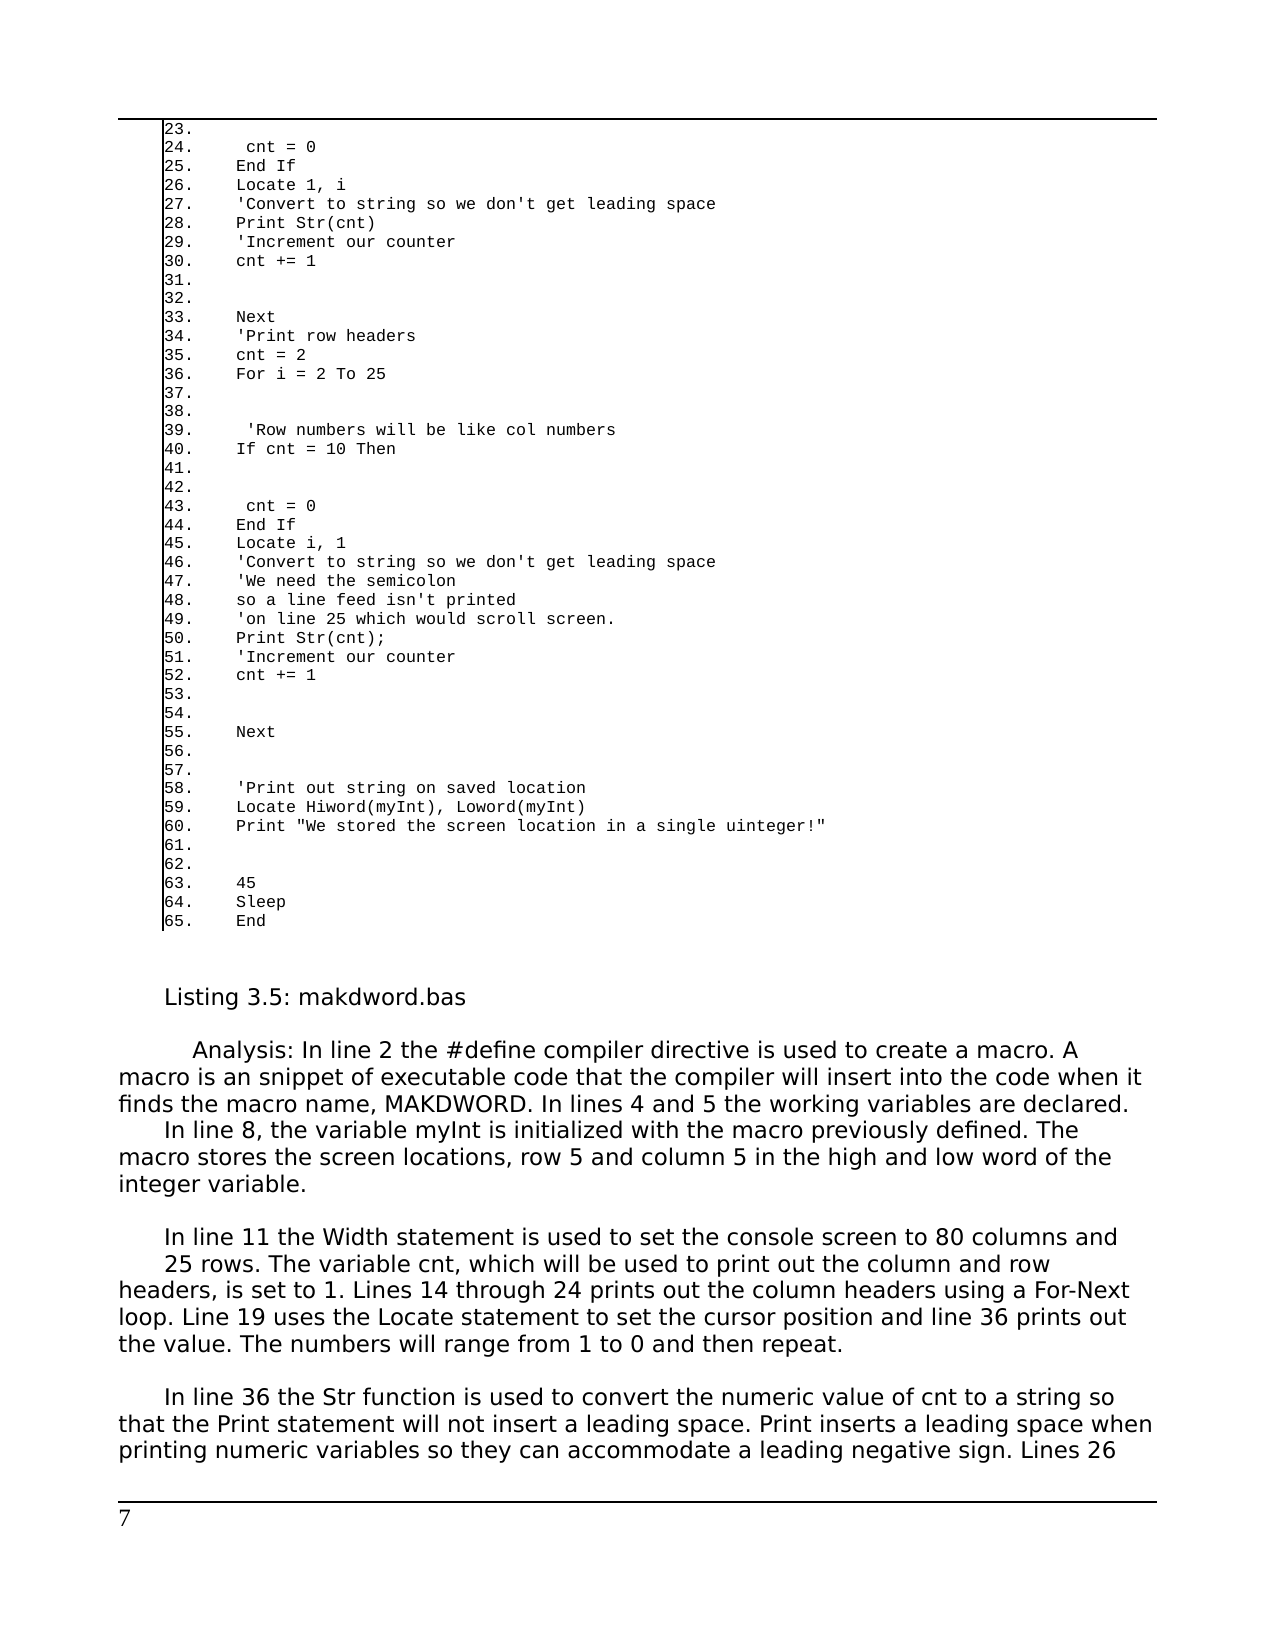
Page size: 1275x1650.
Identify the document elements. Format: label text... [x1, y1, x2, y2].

list Print Str(cnt) [164, 214, 1157, 233]
list 45 [164, 874, 1157, 893]
list End If [164, 158, 1157, 177]
list Print "We stored the screen location in a single uinteger!" [164, 818, 1157, 837]
list Locate 1, i [164, 177, 1157, 196]
list 'We need the semicolon [164, 573, 1157, 592]
list 'Increment our counter [164, 648, 1157, 667]
list 'Increment our counter [164, 233, 1157, 252]
list 'Convert to string so we don't get leading space [164, 554, 1157, 573]
text Analysis: In line 2 the #define compiler directive is used to create a macro. A macro is an snippet of executable code that the compiler will insert into the code when it finds the macro name, MAKDWORD. In lines 4 and 5 the working variables are declared. [118, 1038, 1157, 1118]
list 'Print row headers [164, 328, 1157, 346]
text In line 36 the Str function is used to convert the numeric value of cnt to a string so that the Print statement will not insert a leading space. Print inserts a leading space when printing numeric variables so they can accommodate a leading negative sign. Lines 26 [118, 1384, 1157, 1464]
list cnt = 0 [164, 497, 1157, 516]
text Listing 3.5: makdword.bas [118, 984, 1157, 1011]
list Sleep [164, 893, 1157, 912]
list Print Str(cnt); [164, 629, 1157, 648]
list Locate Hiword(myInt), Loword(myInt) [164, 799, 1157, 818]
list cnt += 1 [164, 252, 1157, 271]
list End If [164, 516, 1157, 535]
list 'on line 25 which would scroll screen. [164, 610, 1157, 629]
list End [164, 912, 1157, 931]
list 'Print out string on saved location [164, 780, 1157, 799]
list Next [164, 309, 1157, 328]
list If cnt = 10 Then [164, 441, 1157, 459]
text In line 11 the Width statement is used to set the console screen to 80 columns and [118, 1224, 1157, 1251]
text 25 rows. The variable cnt, which will be used to print out the column and row headers, is set to 1. Lines 14 through 24 prints out the column headers using a For-Next loop. Line 19 uses the Locate statement to set the cursor position and line 36 prints out the value. The numbers will range from 1 to 0 and then repeat. [118, 1251, 1157, 1358]
list Locate i, 1 [164, 535, 1157, 554]
list For i = 2 To 25 [164, 365, 1157, 384]
list cnt = 0 [164, 139, 1157, 158]
list 'Row numbers will be like col numbers [164, 422, 1157, 441]
text In line 8, the variable myInt is initialized with the macro previously defined. The macro stores the screen locations, row 5 and column 5 in the high and low word of the integer variable. [118, 1118, 1157, 1198]
list 'Convert to string so we don't get leading space [164, 196, 1157, 214]
list so a line feed isn't printed [164, 592, 1157, 610]
list Next [164, 723, 1157, 742]
list cnt = 2 [164, 346, 1157, 365]
list cnt += 1 [164, 667, 1157, 686]
